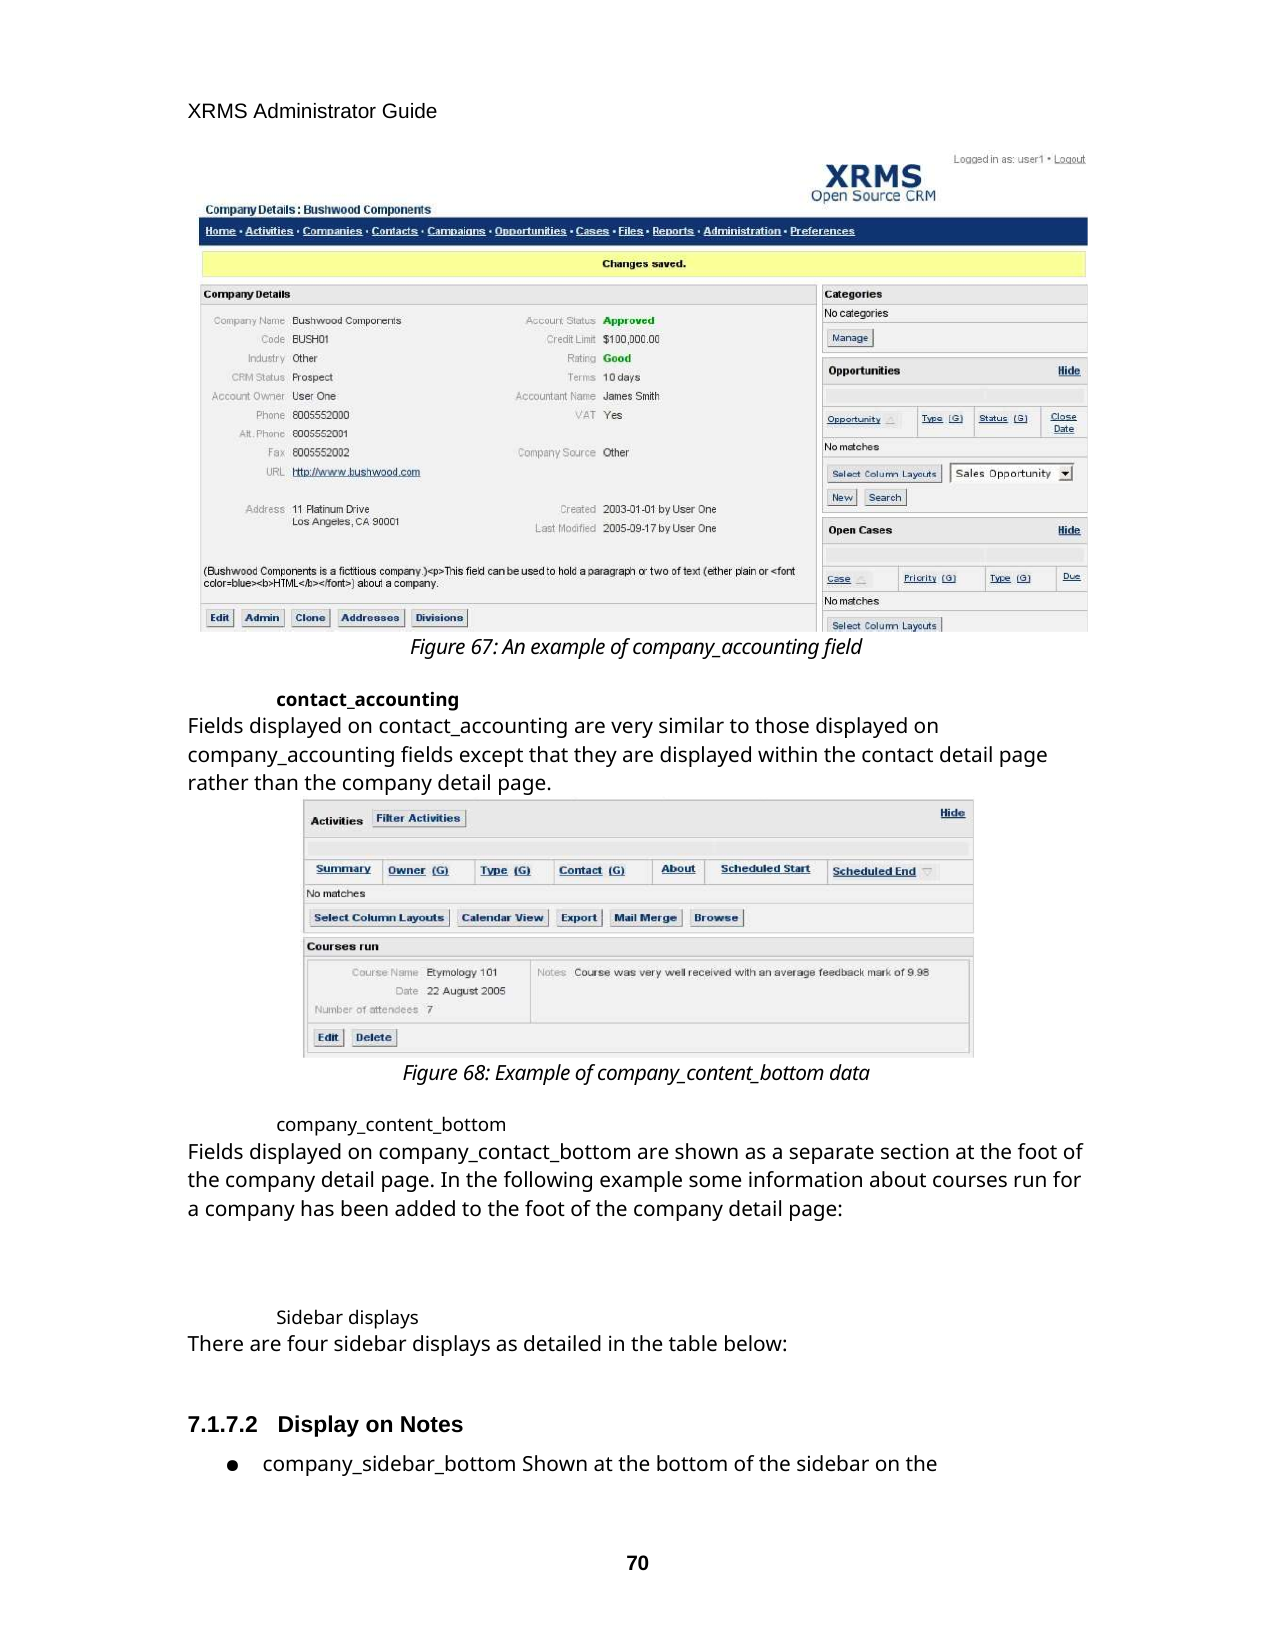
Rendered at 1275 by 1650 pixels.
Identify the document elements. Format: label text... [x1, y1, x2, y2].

text There are four sidebar displays as detailed in the table below: [187, 1329, 1087, 1358]
text contact_accounting [276, 686, 1087, 711]
picture [187, 150, 1088, 633]
subtitle Display on Notes [187, 1411, 1087, 1437]
text Fields displayed on company_contact_bottom are shown as a separate section at the foot of the company detail page. In the following example some information about courses run for a company has been added to the foot of the company detail page: [187, 1137, 1087, 1222]
text Sidebar displays [276, 1304, 1087, 1329]
text Figure 67: An example of company_accounting field [187, 633, 1087, 661]
list company_sidebar_bottom Shown at the bottom of the sidebar on the [225, 1449, 1087, 1478]
text company_content_bottom [276, 1111, 1087, 1137]
text Fields displayed on contact_accounting are very similar to those displayed on company_accounting fields except that they are displayed within the contact detail page rather than the company detail page. [187, 711, 1087, 797]
picture [300, 796, 976, 1058]
text Figure 68: Example of company_content_bottom data [187, 1058, 1087, 1086]
